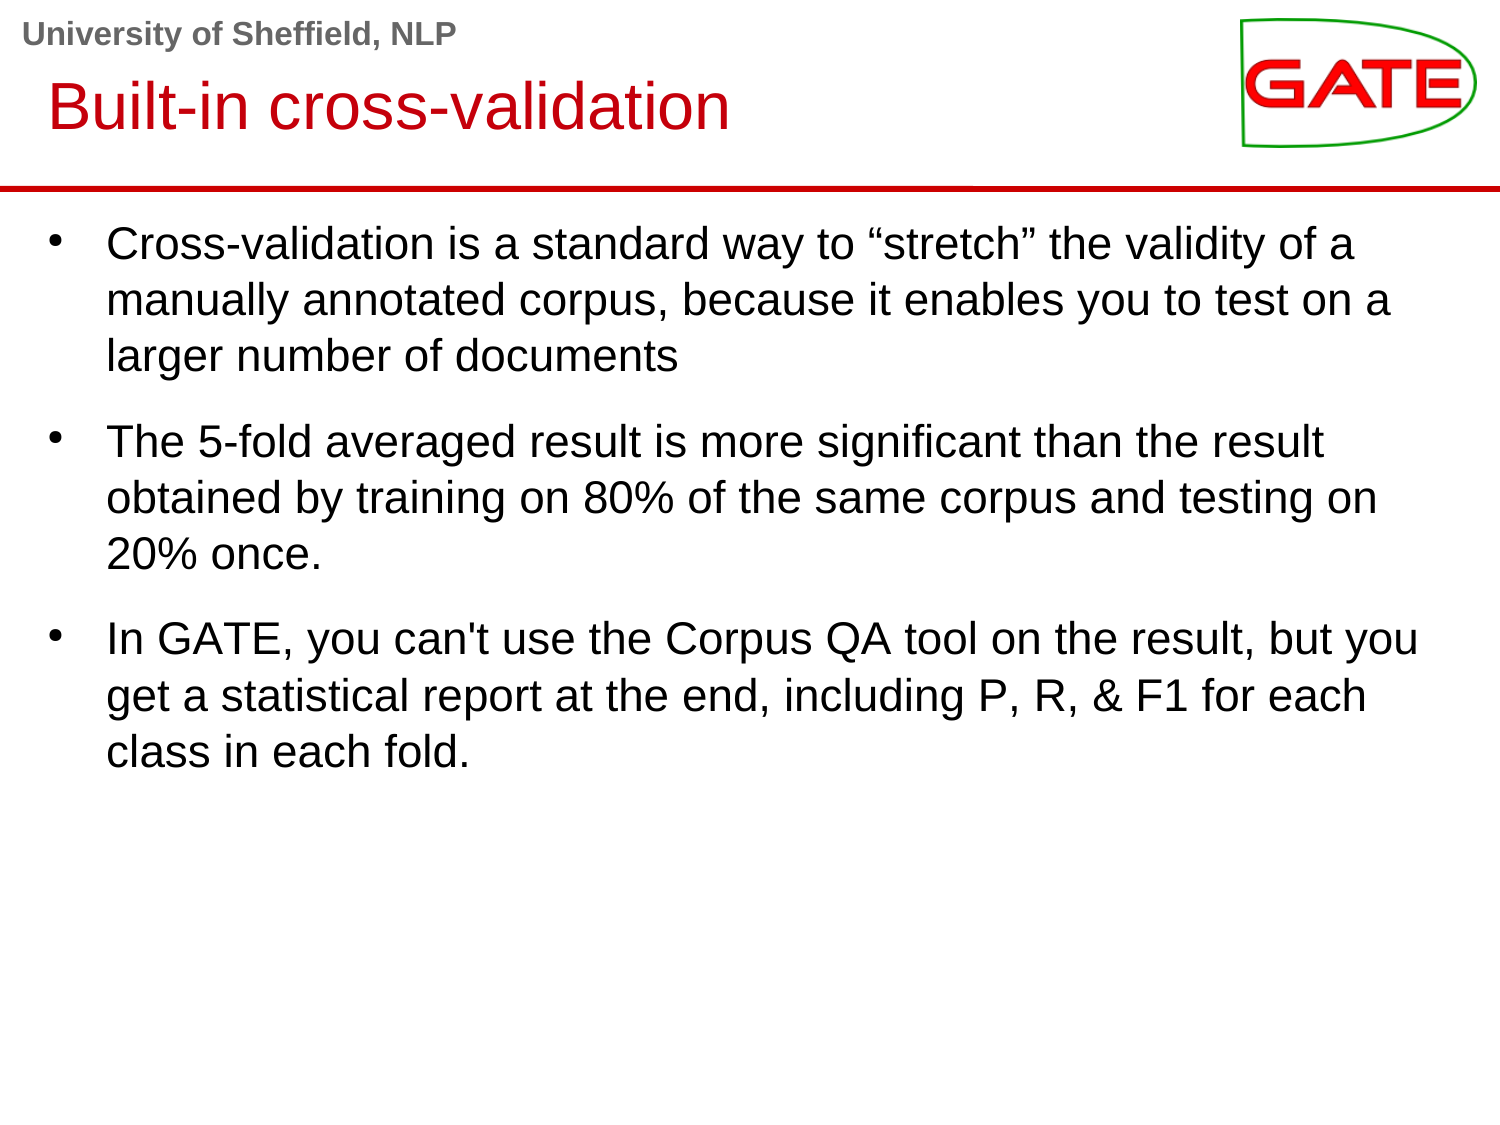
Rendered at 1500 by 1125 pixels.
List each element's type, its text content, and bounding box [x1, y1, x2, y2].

title Built-in cross-validation [47, 47, 1267, 168]
picture [1240, 18, 1477, 148]
list Cross-validation is a standard way to “stretch” the validity of a manually annotated corpus, because it enables you to test on a larger number of documents The 5-fold averaged result is more significant than the result obtained by training on 80% of the same corpus and testing on 20% once. In GATE, you can't use the Corpus QA tool on the result, but you get a statistical report at the end, including P, R, & F1 for each class in each fold. [47, 212, 1465, 1064]
